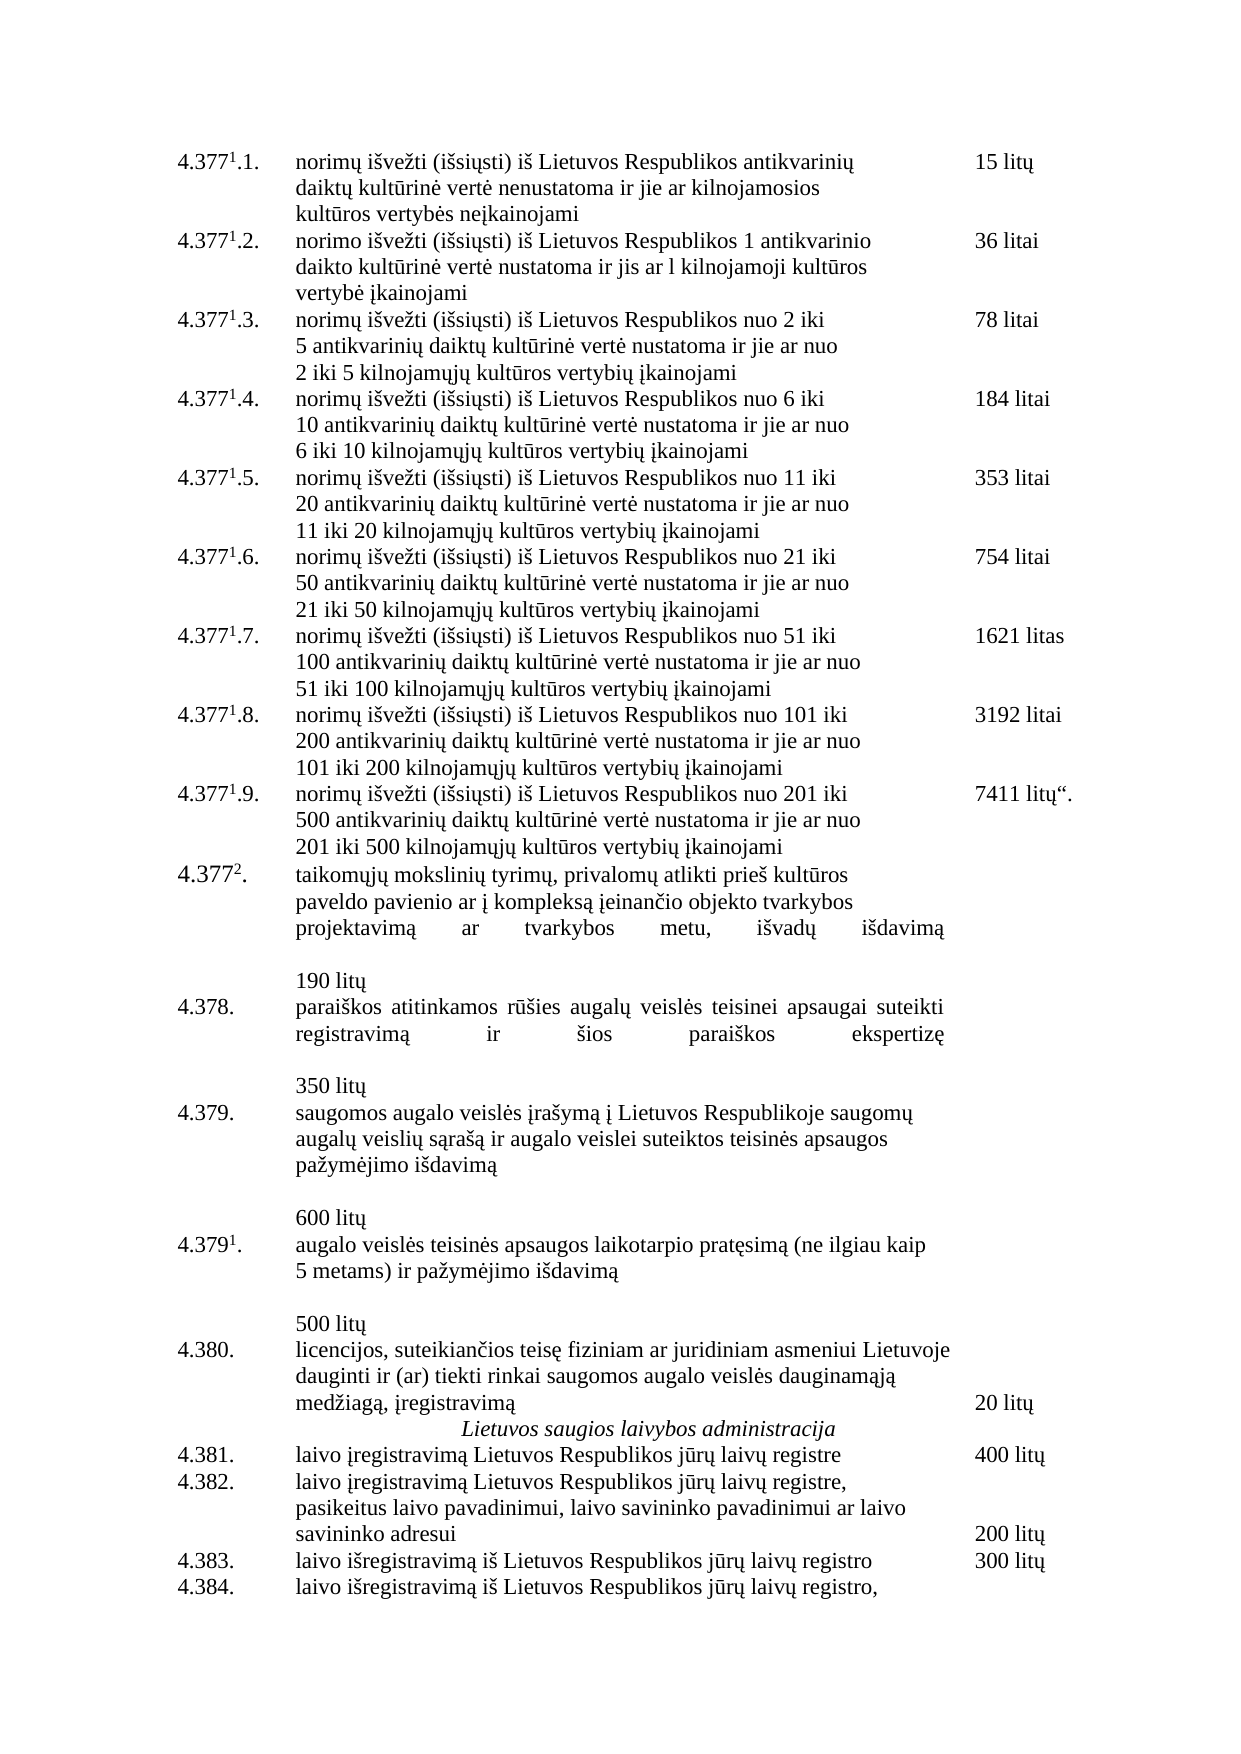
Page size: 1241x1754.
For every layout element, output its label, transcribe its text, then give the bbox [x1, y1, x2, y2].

text Lietuvos saugios laivybos administracija [177, 1415, 1122, 1441]
text daiktų kultūrinė vertė nenustatoma ir jie ar kilnojamosios [177, 174, 1122, 200]
text dauginti ir (ar) tiekti rinkai saugomos augalo veislės dauginamąją [222, 1362, 1122, 1389]
text 4.384. laivo išregistravimą iš Lietuvos Respublikos jūrų laivų registro, [177, 1573, 1122, 1599]
text 201 iki 500 kilnojamųjų kultūros vertybių įkainojami [177, 833, 1122, 859]
text 4.380. licencijos, suteikiančios teisę fiziniam ar juridiniam asmeniui Lietuvoje [177, 1336, 1122, 1362]
text 4.382. laivo įregistravimą Lietuvos Respublikos jūrų laivų registre, [177, 1468, 1122, 1494]
text 4.3771.7. norimų išvežti (išsiųsti) iš Lietuvos Respublikos nuo 51 iki 1621 litas [177, 622, 1122, 648]
text 6 iki 10 kilnojamųjų kultūros vertybių įkainojami [177, 438, 1122, 464]
text 4.3771.8. norimų išvežti (išsiųsti) iš Lietuvos Respublikos nuo 101 iki 3192 litai [177, 701, 1122, 727]
text 5 metams) ir pažymėjimo išdavimą 500 litų [177, 1257, 945, 1336]
text savininko adresui 200 litų [177, 1521, 1122, 1547]
text 4.3771.4. norimų išvežti (išsiųsti) iš Lietuvos Respublikos nuo 6 iki 184 litai [177, 385, 1122, 411]
text 200 antikvarinių daiktų kultūrinė vertė nustatoma ir jie ar nuo [177, 727, 1122, 754]
text pažymėjimo išdavimą 600 litų [177, 1152, 945, 1231]
text projektavimą ar tvarkybos metu, išvadų išdavimą 190 litų [295, 914, 945, 993]
text 51 iki 100 kilnojamųjų kultūros vertybių įkainojami [177, 675, 1122, 701]
text medžiagą, įregistravimą 20 litų [177, 1389, 1122, 1415]
text 5 antikvarinių daiktų kultūrinė vertė nustatoma ir jie ar nuo [177, 332, 1122, 358]
text 4.3771.3. norimų išvežti (išsiųsti) iš Lietuvos Respublikos nuo 2 iki 78 litai [177, 306, 1122, 332]
text 20 antikvarinių daiktų kultūrinė vertė nustatoma ir jie ar nuo [177, 490, 1122, 517]
text 500 antikvarinių daiktų kultūrinė vertė nustatoma ir jie ar nuo [177, 807, 1122, 833]
text 4.3772. taikomųjų mokslinių tyrimų, privalomų atlikti prieš kultūros [177, 859, 1122, 888]
text 11 iki 20 kilnojamųjų kultūros vertybių įkainojami [177, 517, 1122, 543]
text 2 iki 5 kilnojamųjų kultūros vertybių įkainojami [177, 358, 1122, 385]
text 4.381. laivo įregistravimą Lietuvos Respublikos jūrų laivų registre 400 litų [177, 1441, 1122, 1468]
text 4.3771.6. norimų išvežti (išsiųsti) iš Lietuvos Respublikos nuo 21 iki 754 litai [177, 543, 1122, 569]
text pasikeitus laivo pavadinimui, laivo savininko pavadinimui ar laivo [177, 1494, 1122, 1521]
text 100 antikvarinių daiktų kultūrinė vertė nustatoma ir jie ar nuo [177, 648, 1122, 675]
text 4.379. saugomos augalo veislės įrašymą į Lietuvos Respublikoje saugomų [177, 1099, 1122, 1125]
text vertybė įkainojami [177, 279, 1122, 306]
text 4.3771.5. norimų išvežti (išsiųsti) iš Lietuvos Respublikos nuo 11 iki 353 litai [177, 464, 1122, 490]
text kultūros vertybės neįkainojami [177, 200, 1122, 227]
text 4.383. laivo išregistravimą iš Lietuvos Respublikos jūrų laivų registro 300 litų [177, 1547, 1122, 1573]
text 4.3791. augalo veislės teisinės apsaugos laikotarpio pratęsimą (ne ilgiau kaip [177, 1231, 1122, 1257]
text 4.3771.2. norimo išvežti (išsiųsti) iš Lietuvos Respublikos 1 antikvarinio 36 litai [177, 227, 1122, 253]
text daikto kultūrinė vertė nustatoma ir jis ar l kilnojamoji kultūros [177, 253, 1122, 279]
text 4.3771.1. norimų išvežti (išsiųsti) iš Lietuvos Respublikos antikvarinių 15 litų [177, 148, 1122, 174]
text 101 iki 200 kilnojamųjų kultūros vertybių įkainojami [177, 754, 1122, 780]
text 4.378. paraiškos atitinkamos rūšies augalų veislės teisinei apsaugai suteikti registravimą ir šios paraiškos ekspertizę 350 litų [177, 993, 945, 1099]
text 50 antikvarinių daiktų kultūrinė vertė nustatoma ir jie ar nuo [177, 569, 1122, 596]
text 21 iki 50 kilnojamųjų kultūros vertybių įkainojami [177, 596, 1122, 622]
text 10 antikvarinių daiktų kultūrinė vertė nustatoma ir jie ar nuo [177, 411, 1122, 438]
text augalų veislių sąrašą ir augalo veislei suteiktos teisinės apsaugos [222, 1125, 1122, 1152]
text paveldo pavienio ar į kompleksą įeinančio objekto tvarkybos [177, 888, 1122, 914]
text 4.3771.9. norimų išvežti (išsiųsti) iš Lietuvos Respublikos nuo 201 iki 7411 litų“. [177, 780, 1122, 807]
